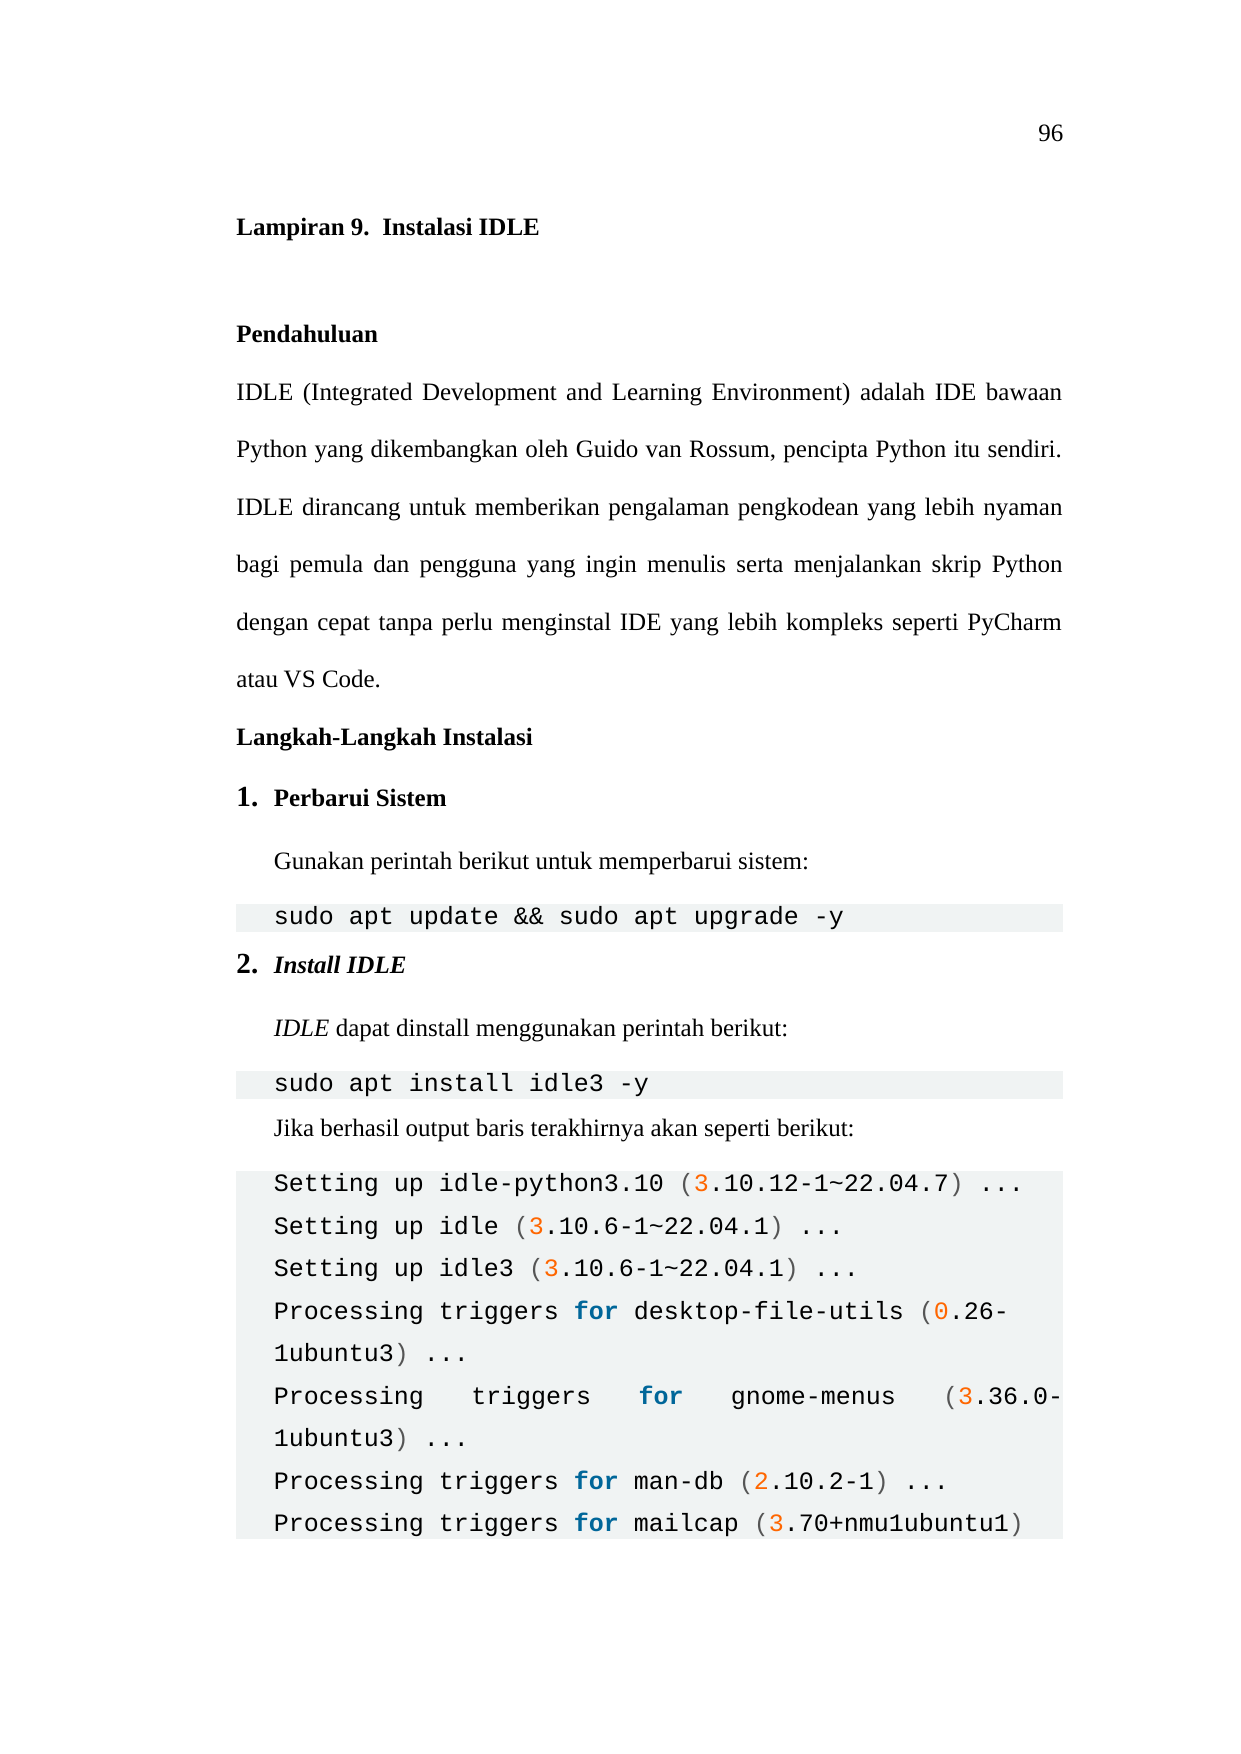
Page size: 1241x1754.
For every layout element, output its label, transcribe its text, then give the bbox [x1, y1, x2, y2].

list Install IDLE [236, 946, 1063, 980]
list Perbarui Sistem [236, 779, 1063, 813]
list Jika berhasil output baris terakhirnya akan seperti berikut: [236, 1113, 1063, 1142]
text Setting up idle (3.10.6-1~22.04.1) ... [236, 1213, 1063, 1242]
text Setting up idle3 (3.10.6-1~22.04.1) ... [236, 1256, 1063, 1284]
text Processing triggers for gnome-menus (3.36.0-1ubuntu3) ... [236, 1383, 1063, 1454]
text IDLE (Integrated Development and Learning Environment) adalah IDE bawaan Python yang dikembangkan oleh Guido van Rossum, pencipta Python itu sendiri. IDLE dirancang untuk memberikan pengalaman pengkodean yang lebih nyaman bagi pemula dan pengguna yang ingin menulis serta menjalankan skrip Python dengan cepat tanpa perlu menginstal IDE yang lebih kompleks seperti PyCharm atau VS Code. [236, 377, 1063, 693]
subtitle Instalasi IDLE [236, 212, 1063, 241]
list sudo apt update && sudo apt upgrade -y [236, 904, 1063, 932]
text Processing triggers for man-db (2.10.2-1) ... [236, 1468, 1063, 1497]
text Processing triggers for desktop-file-utils (0.26- [236, 1298, 1063, 1327]
text 1ubuntu3) ... [236, 1341, 1063, 1369]
list Gunakan perintah berikut untuk memperbarui sistem: [236, 846, 1063, 875]
text Processing triggers for mailcap (3.70+nmu1ubuntu1) [236, 1511, 1063, 1539]
list IDLE dapat dinstall menggunakan perintah berikut: [236, 1013, 1063, 1042]
text Pendahuluan [236, 319, 1063, 348]
list sudo apt install idle3 -y [236, 1071, 1063, 1099]
text Setting up idle-python3.10 (3.10.12-1~22.04.7) ... [236, 1171, 1063, 1199]
text Langkah-Langkah Instalasi [236, 722, 1063, 750]
